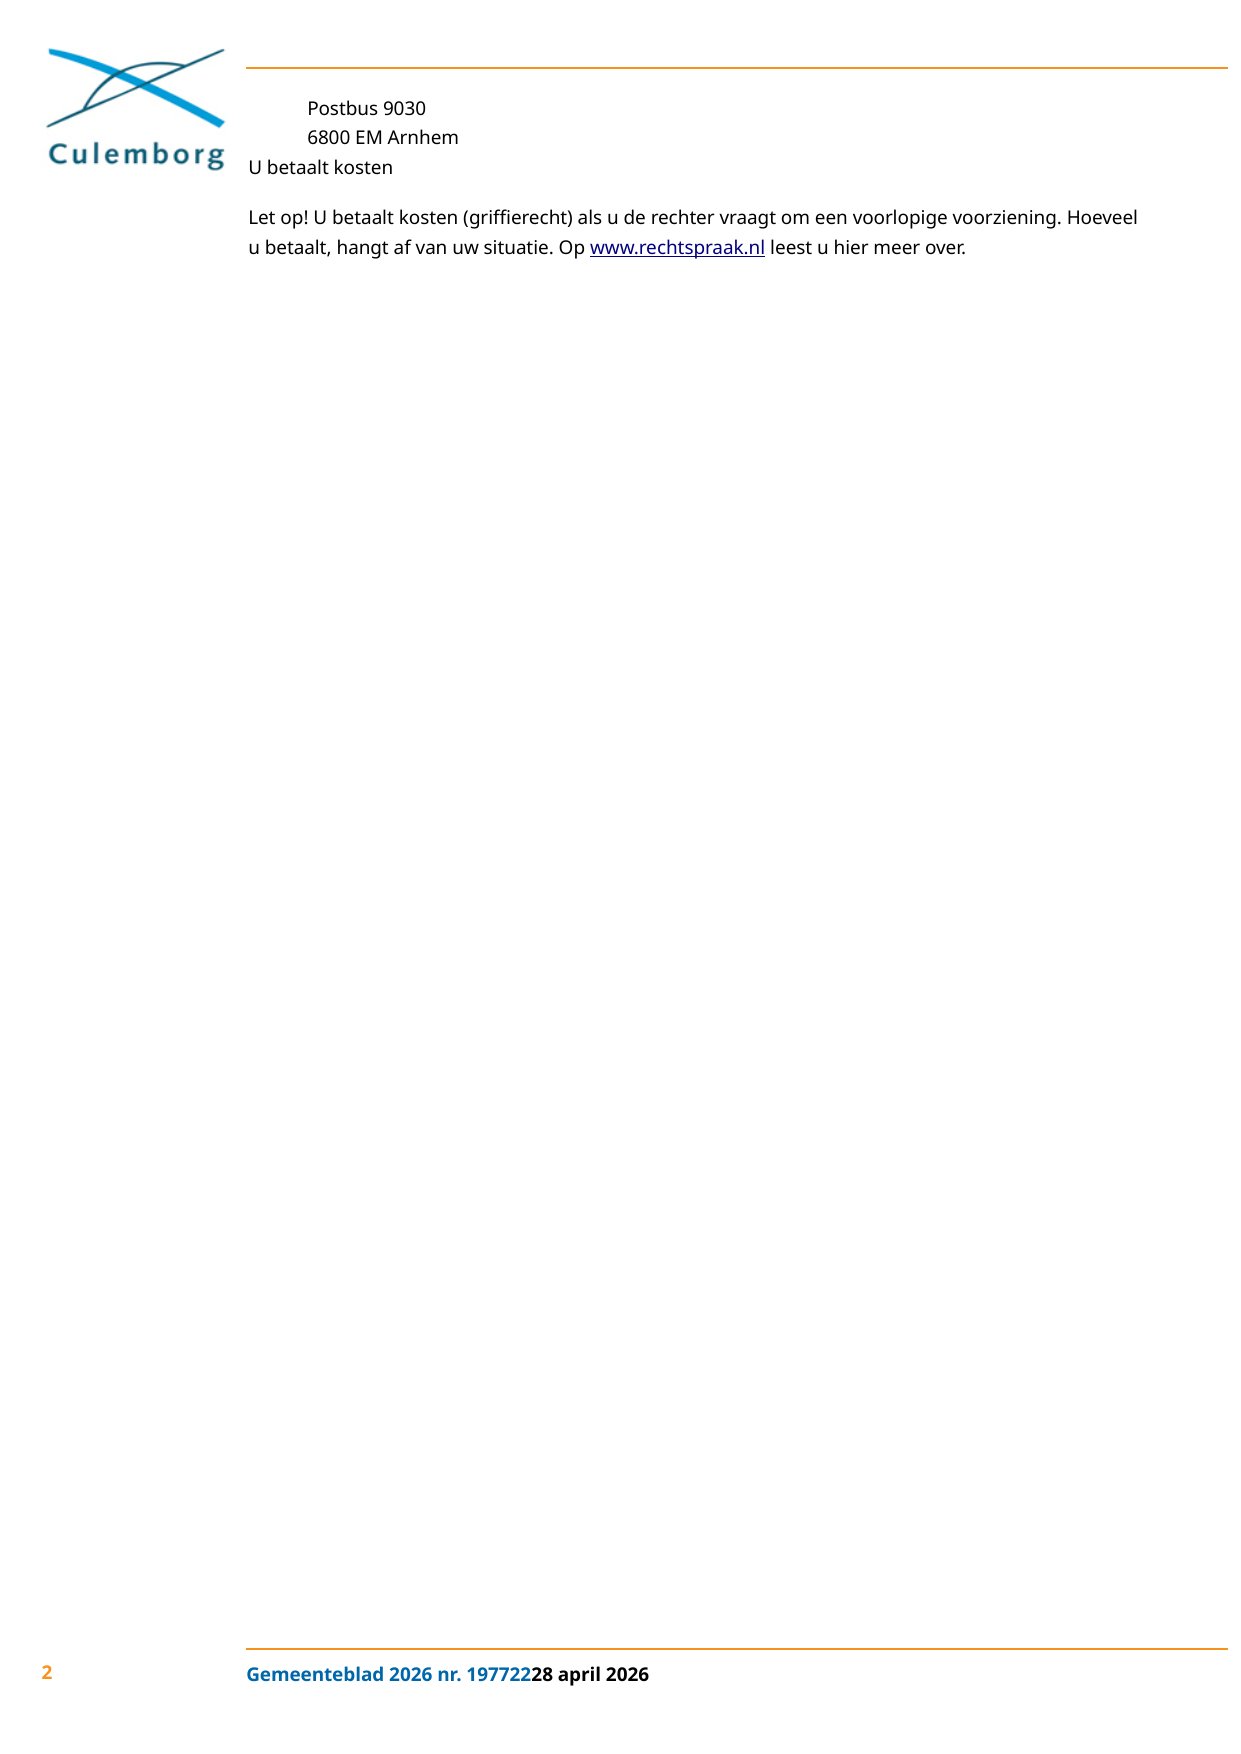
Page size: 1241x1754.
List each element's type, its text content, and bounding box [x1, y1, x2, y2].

text U betaalt kosten [248, 154, 1152, 180]
list 6800 EM Arnhem [248, 124, 1152, 150]
text Let op! U betaalt kosten (griffierecht) als u de rechter vraagt om een voorlopige voorziening. Hoeveel u betaalt, hangt af van uw situatie. Op www.rechtspraak.nl leest u hier meer over. [248, 204, 1152, 260]
picture [41, 47, 231, 172]
list Postbus 9030 [248, 95, 1152, 121]
